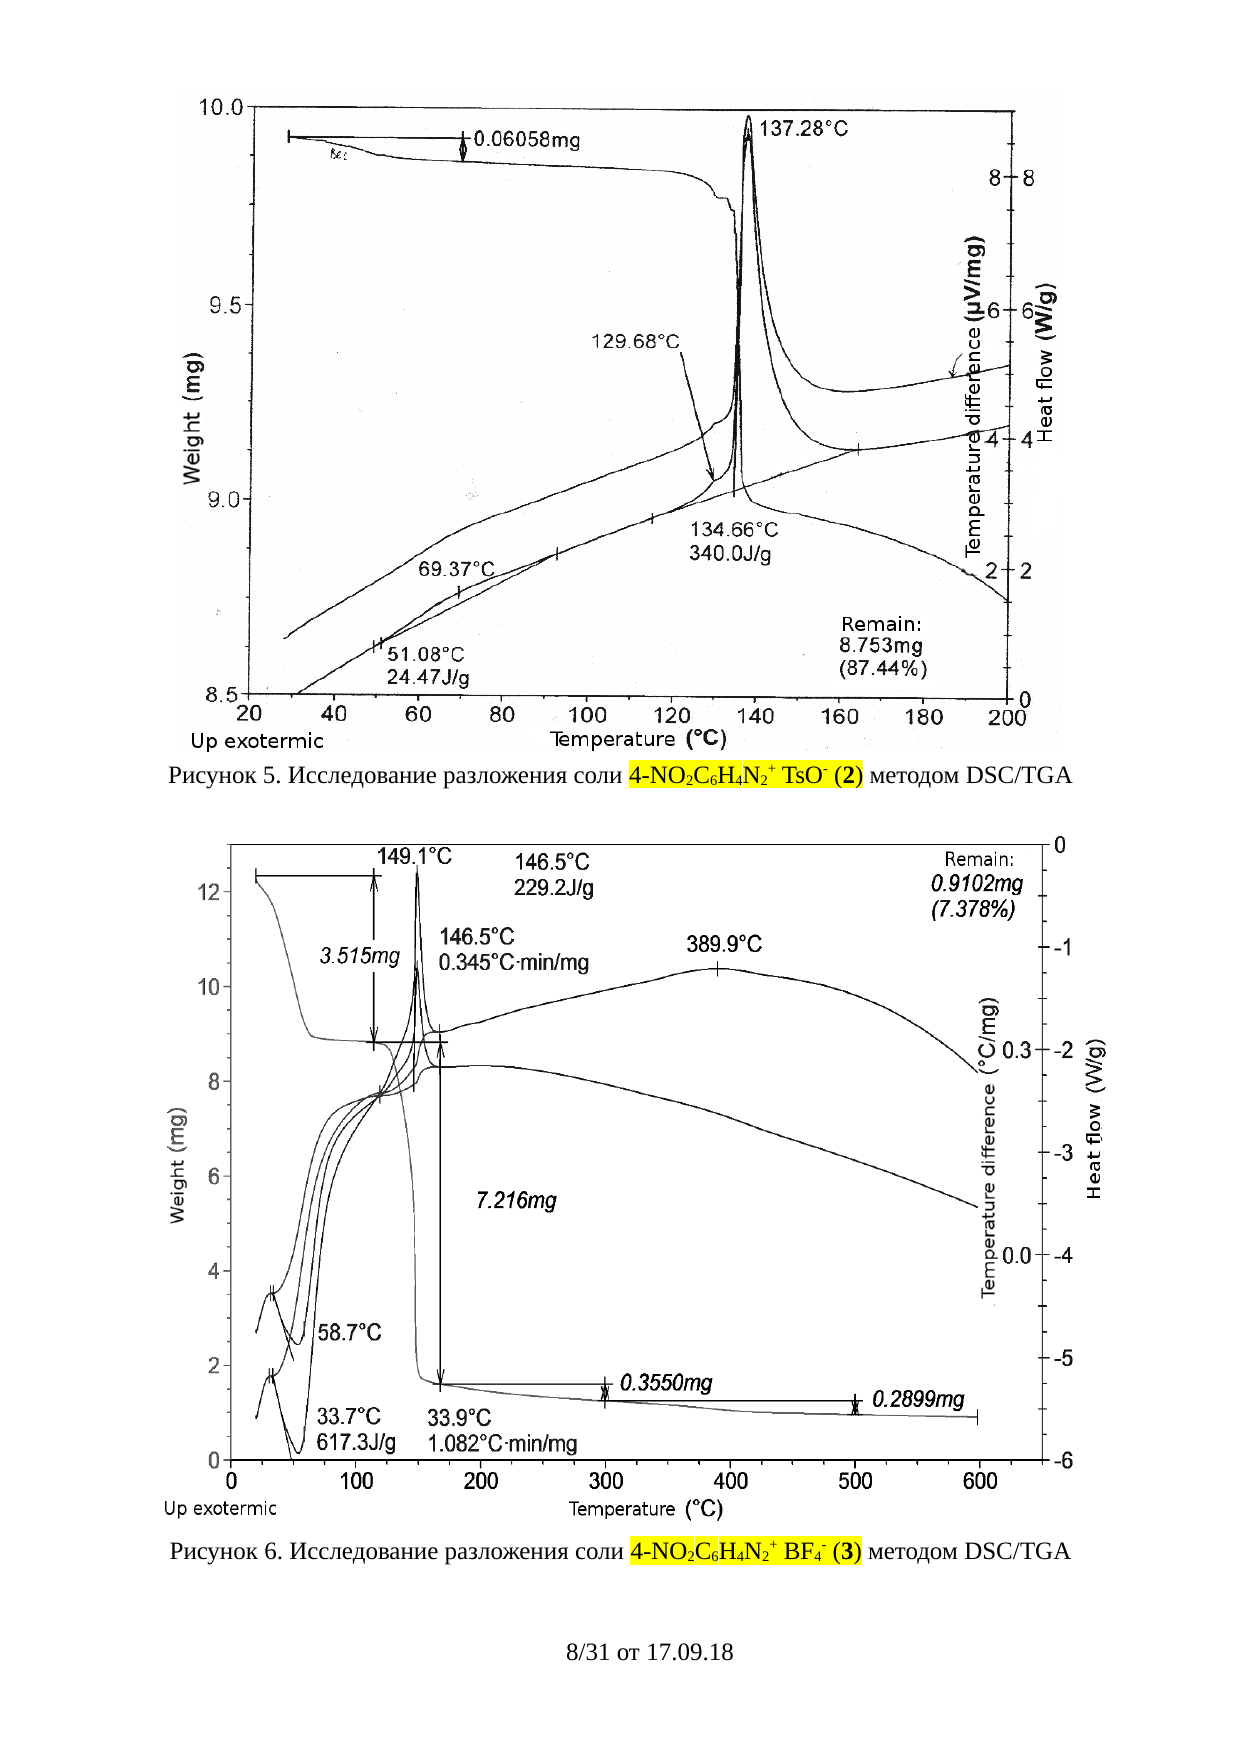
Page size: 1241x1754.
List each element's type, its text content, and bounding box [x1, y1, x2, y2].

picture [181, 88, 1062, 752]
text Рисунок 5. Исследование разложения соли 4-NO2С6H4N2+ TsO- (2) методом DSC/TGA [118, 760, 1122, 788]
text Рисунок 6. Исследование разложения соли 4-NO2С6H4N2+ BF4- (3) методом DSC/TGA [118, 1536, 1122, 1565]
picture [132, 834, 1107, 1526]
